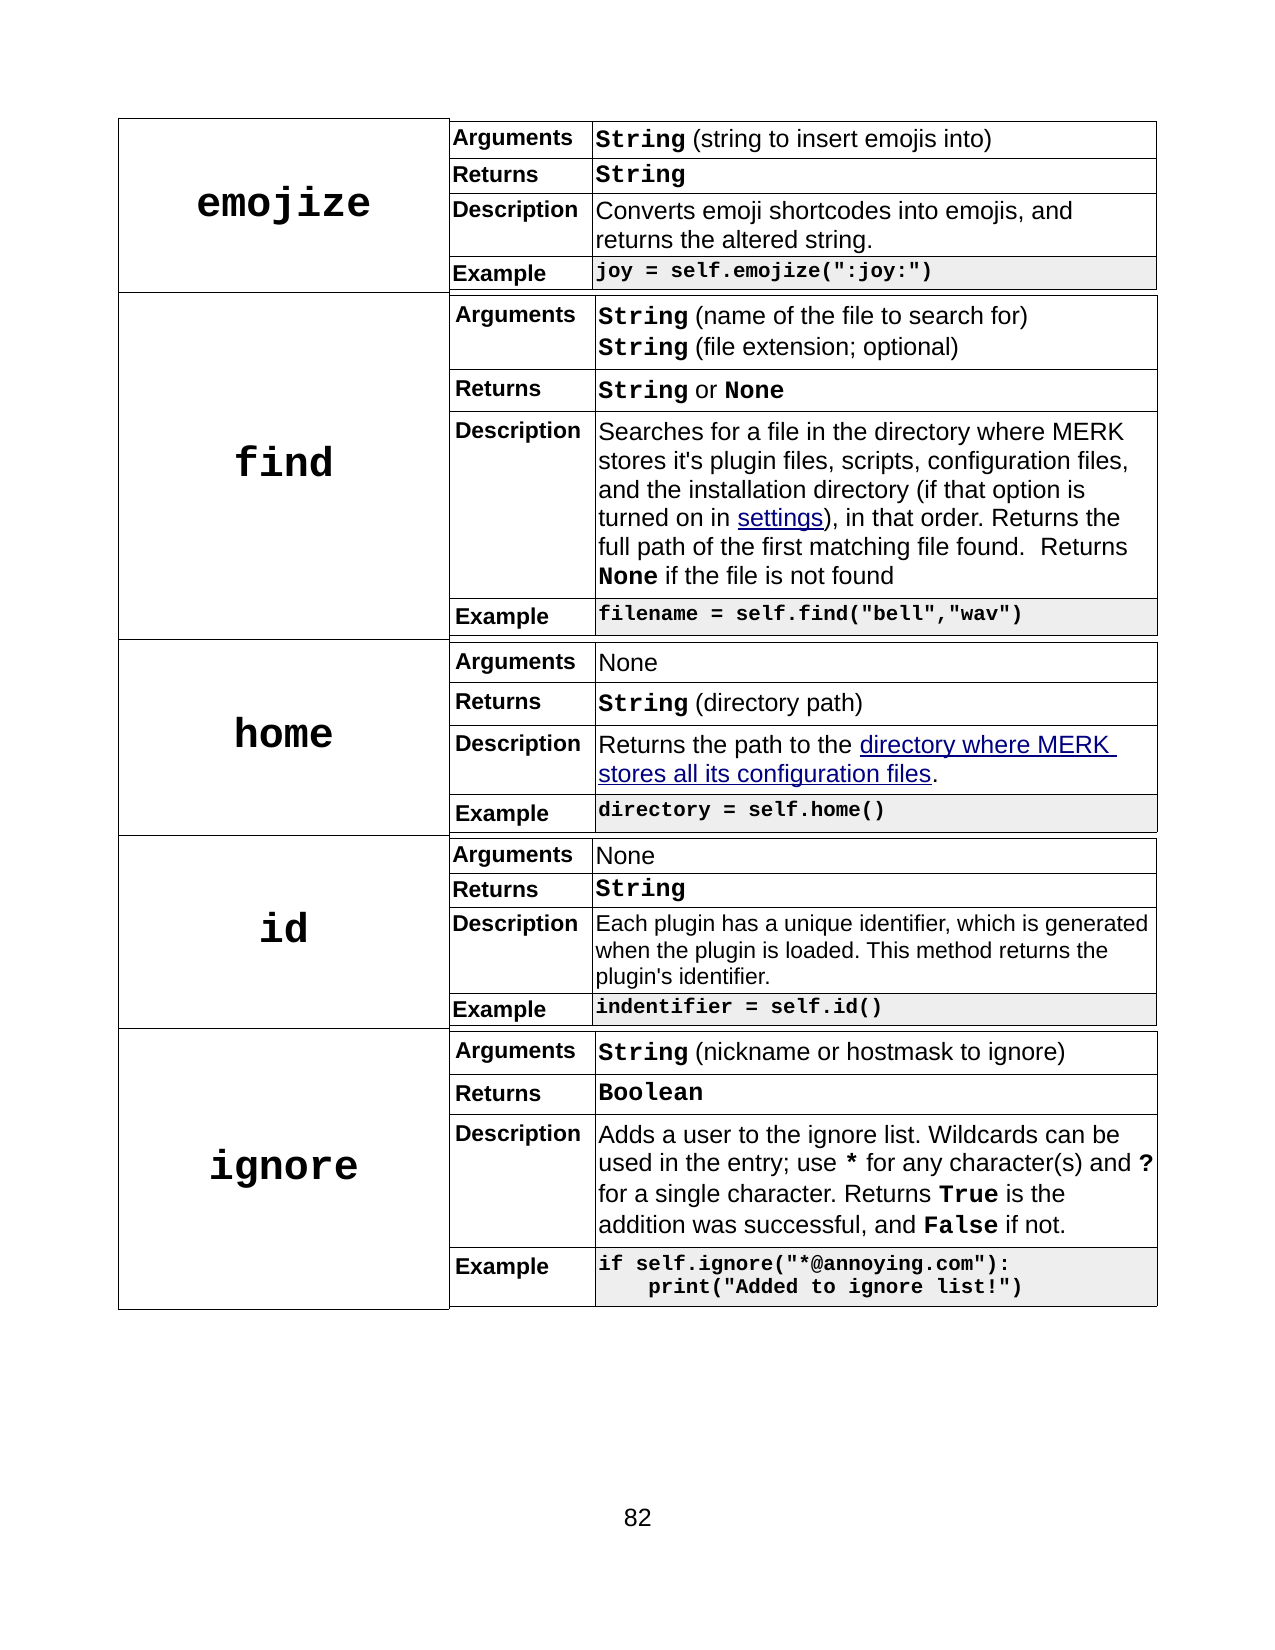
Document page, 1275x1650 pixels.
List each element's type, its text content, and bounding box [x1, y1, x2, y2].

table_cell Description [450, 412, 595, 597]
table_cell String or None [596, 370, 1157, 411]
table_cell Returns [450, 683, 595, 724]
table_cell Boolean [596, 1075, 1157, 1114]
table_cell Example [450, 599, 595, 635]
table_cell Returns [450, 1075, 595, 1114]
table_cell Description [450, 908, 592, 992]
table_header Arguments [450, 643, 595, 682]
table_cell Adds a user to the ignore list. Wildcards can be used in the entry; use * for any character(s) and ? for a single character. Returns True is the addition was successful, and False if not. [596, 1115, 1157, 1247]
table_cell home [119, 640, 449, 835]
table_cell Example [450, 994, 592, 1025]
table_cell Searches for a file in the directory where MERK stores it's plugin files, scripts, configuration files, and the installation directory (if that option is turned on in settings), in that order. Returns the full path of the first matching file found. Returns None if the file is not found [596, 412, 1157, 597]
table_cell Returns [450, 370, 595, 411]
table_cell id [119, 836, 449, 1028]
table_header None [593, 839, 1156, 873]
table_cell Description [450, 1115, 595, 1247]
table_header String (string to insert emojis into) [593, 122, 1156, 158]
table_cell Example [450, 795, 595, 832]
table_header String (name of the file to search for) String (file extension; optional) [596, 296, 1157, 369]
table_cell Returns the path to the directory where MERK stores all its configuration files. [596, 726, 1157, 794]
table_cell if self.ignore("*@annoying.com"): print("Added to ignore list!") [596, 1248, 1157, 1306]
table_cell directory = self.home() [596, 795, 1157, 832]
table_cell Returns [450, 159, 592, 193]
table_header String (nickname or hostmask to ignore) [596, 1032, 1157, 1074]
table_cell Example [450, 257, 592, 289]
table_cell joy = self.emojize(":joy:") [593, 257, 1156, 289]
table_cell Each plugin has a unique identifier, which is generated when the plugin is loaded. This method returns the plugin's identifier. [593, 908, 1156, 992]
table_cell Converts emoji shortcodes into emojis, and returns the altered string. [593, 194, 1156, 256]
table_cell Description [450, 726, 595, 794]
table_cell Description [450, 194, 592, 256]
table_cell String [593, 874, 1156, 907]
table_header Arguments [450, 296, 595, 369]
table_cell indentifier = self.id() [593, 994, 1156, 1025]
table_header Arguments [450, 1032, 595, 1074]
table_cell filename = self.find("bell","wav") [596, 599, 1157, 635]
table_cell String [593, 159, 1156, 193]
table_cell String (directory path) [596, 683, 1157, 724]
table_header Arguments [450, 122, 592, 158]
table_header Arguments [450, 839, 592, 873]
table_cell Example [450, 1248, 595, 1306]
table_cell Returns [450, 874, 592, 907]
table_cell emojize [119, 119, 449, 292]
table_header None [596, 643, 1157, 682]
table_cell ignore [119, 1029, 449, 1309]
table_cell find [119, 293, 449, 639]
